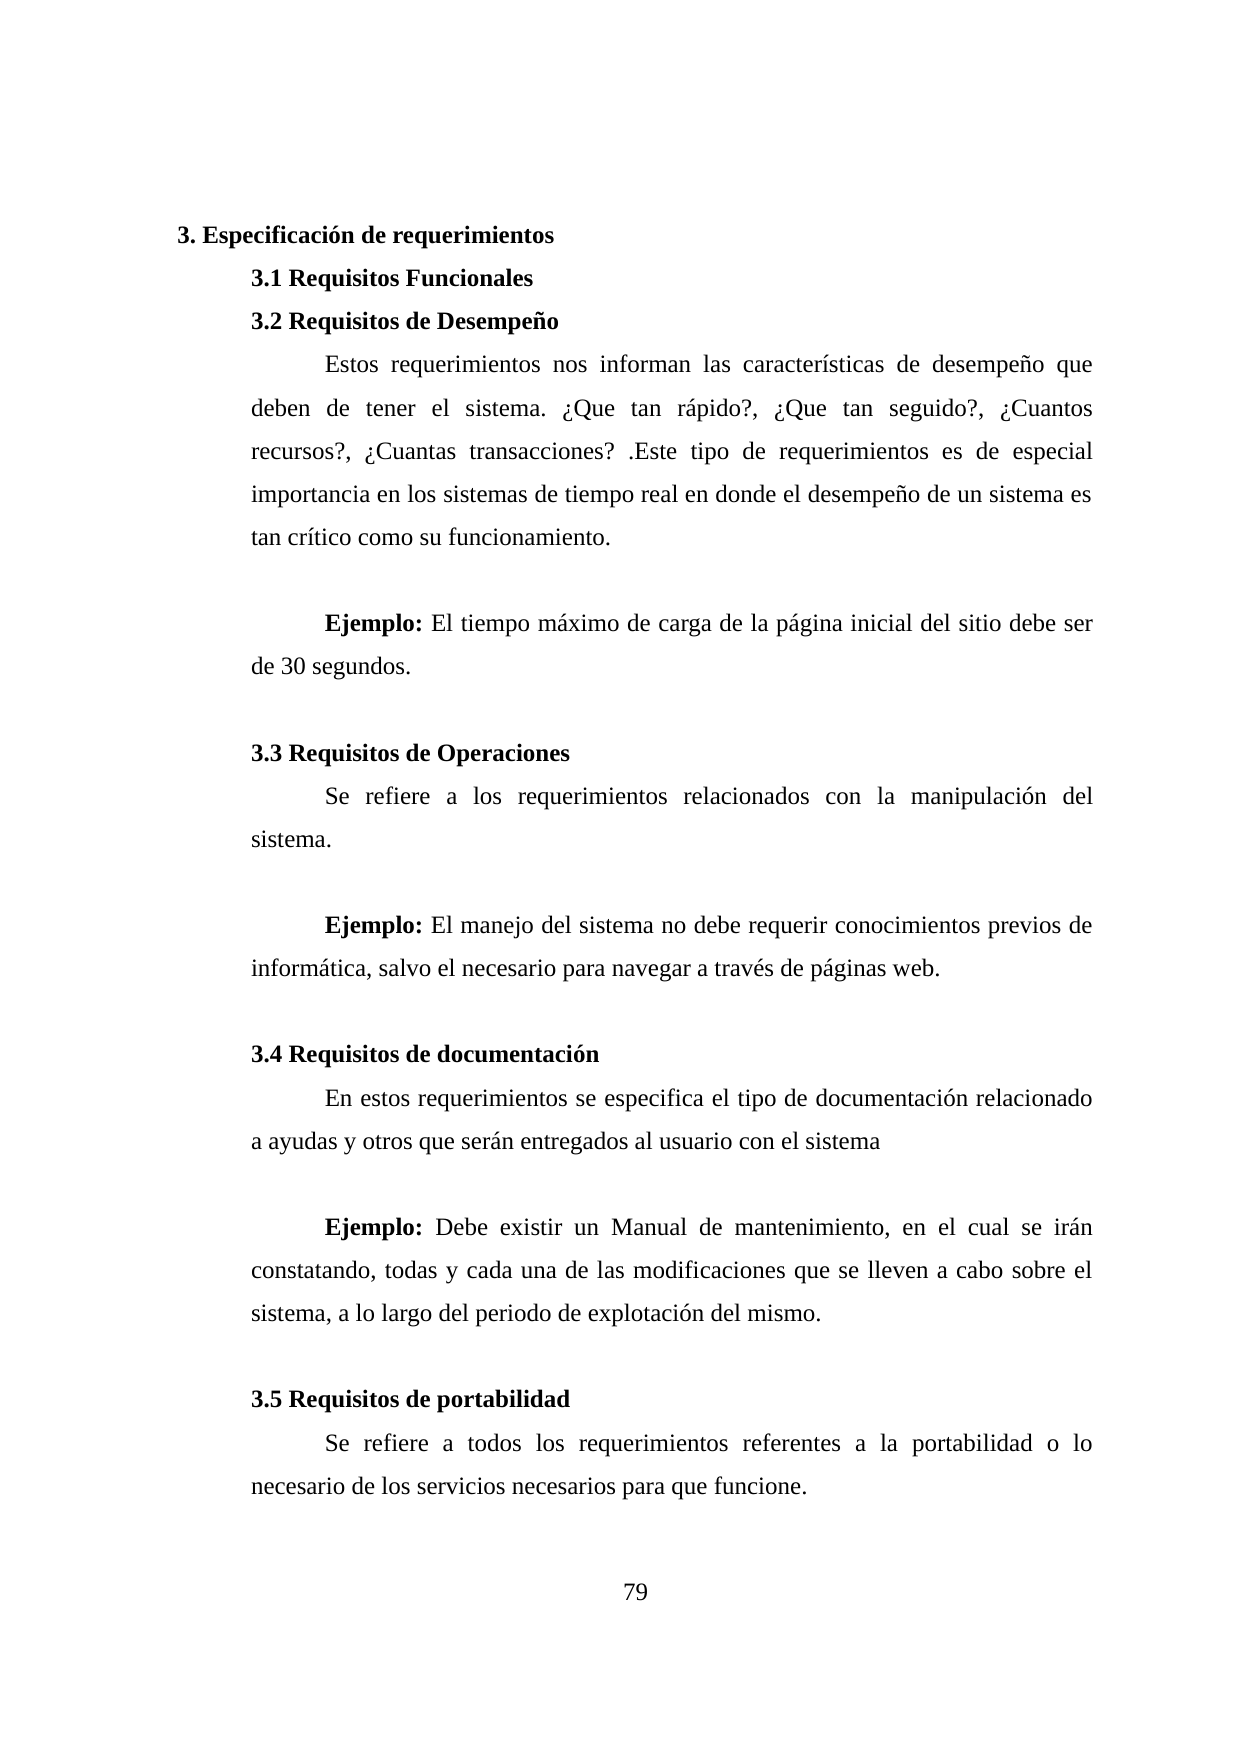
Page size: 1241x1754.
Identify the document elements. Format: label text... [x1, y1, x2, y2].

text Se refiere a todos los requerimientos referentes a la portabilidad o lo necesario de los servicios necesarios para que funcione. [251, 1428, 1093, 1499]
text Ejemplo: El manejo del sistema no debe requerir conocimientos previos de informática, salvo el necesario para navegar a través de páginas web. [251, 910, 1093, 982]
text 3.2 Requisitos de Desempeño [177, 306, 1093, 335]
text Estos requerimientos nos informan las características de desempeño que deben de tener el sistema. ¿Que tan rápido?, ¿Que tan seguido?, ¿Cuantos recursos?, ¿Cuantas transacciones? .Este tipo de requerimientos es de especial importancia en los sistemas de tiempo real en donde el desempeño de un sistema es tan crítico como su funcionamiento. [251, 349, 1093, 551]
text Ejemplo: Debe existir un Manual de mantenimiento, en el cual se irán constatando, todas y cada una de las modificaciones que se lleven a cabo sobre el sistema, a lo largo del periodo de explotación del mismo. [251, 1212, 1093, 1327]
text Ejemplo: El tiempo máximo de carga de la página inicial del sitio debe ser de 30 segundos. [251, 608, 1093, 680]
text 3.3 Requisitos de Operaciones [177, 738, 1093, 766]
text 3.5 Requisitos de portabilidad [177, 1384, 1093, 1413]
text 3.1 Requisitos Funcionales [177, 263, 1093, 292]
text 3. Especificación de requerimientos [177, 220, 1093, 249]
text Se refiere a los requerimientos relacionados con la manipulación del sistema. [251, 781, 1093, 853]
text En estos requerimientos se especifica el tipo de documentación relacionado a ayudas y otros que serán entregados al usuario con el sistema [251, 1083, 1093, 1154]
text 3.4 Requisitos de documentación [177, 1039, 1093, 1068]
